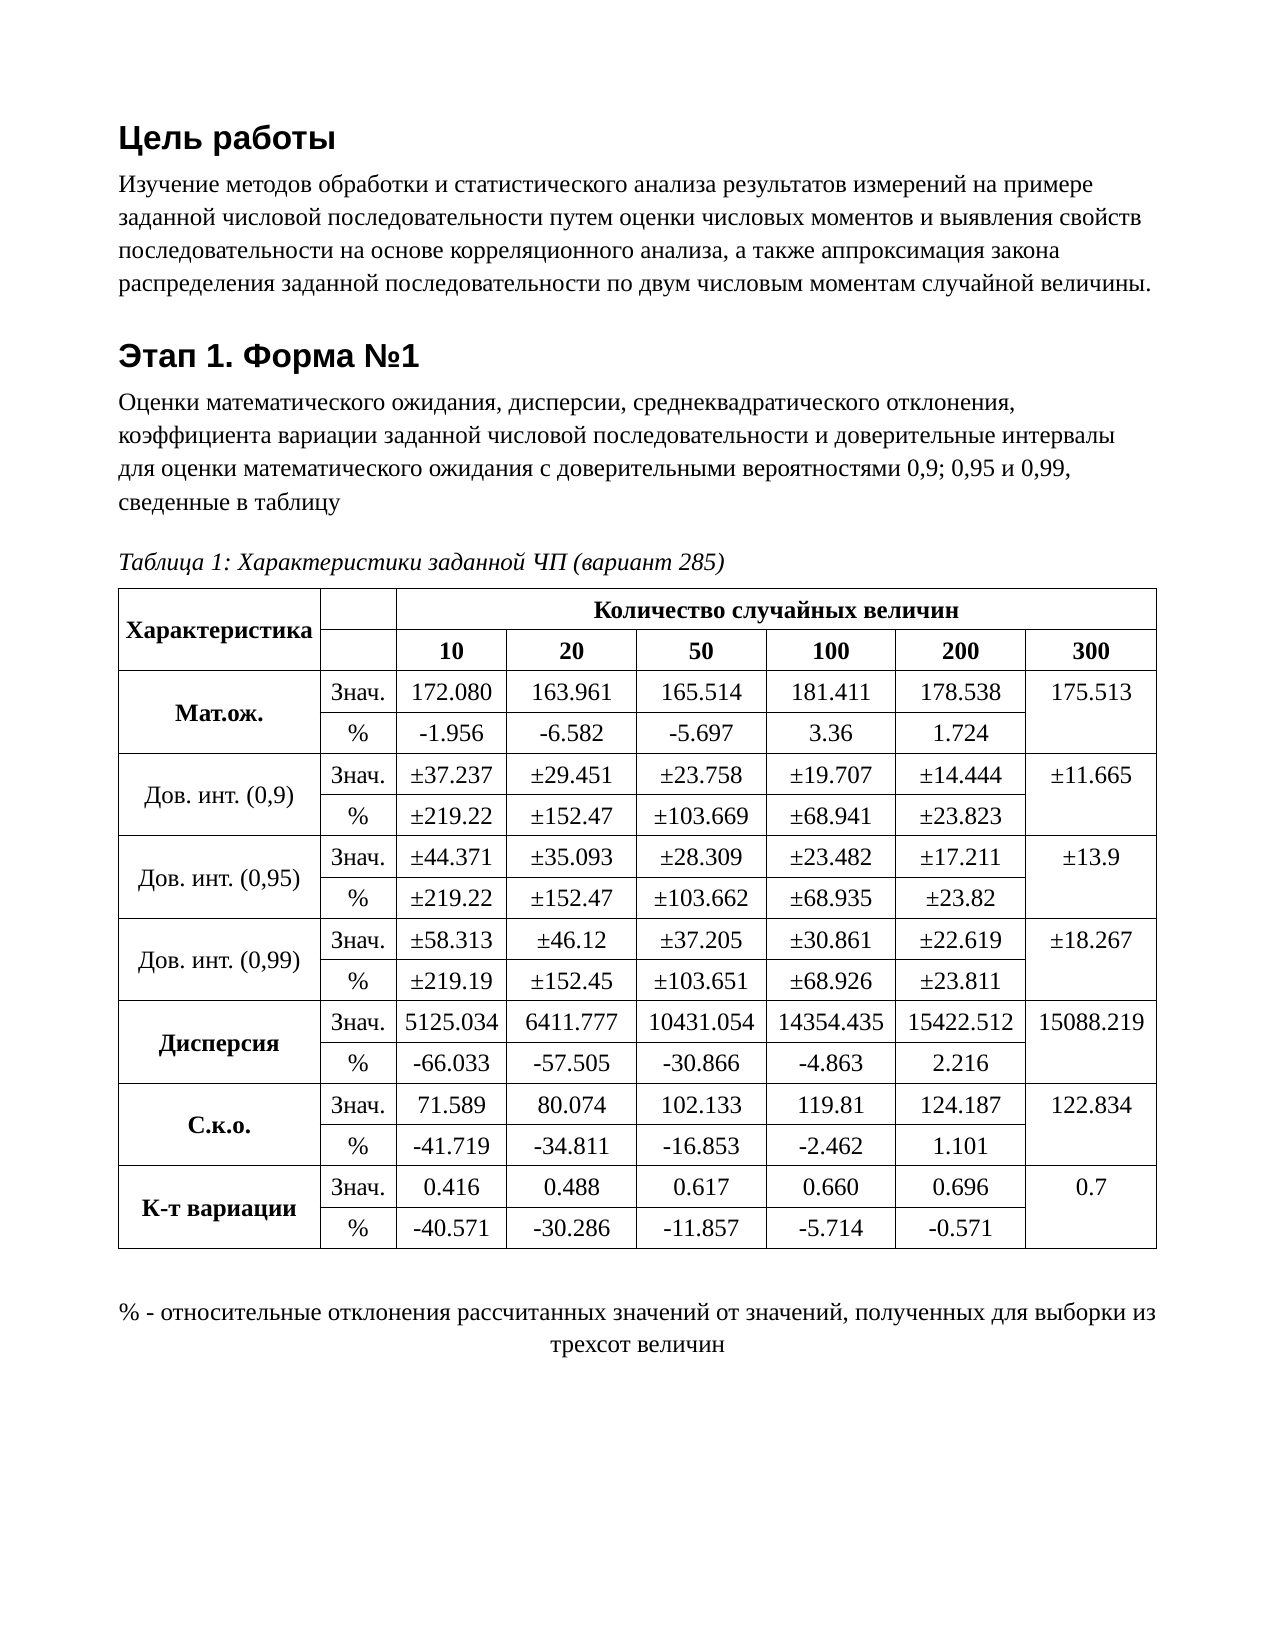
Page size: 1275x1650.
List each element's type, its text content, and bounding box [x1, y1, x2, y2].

table_cell -11.857 [637, 1208, 766, 1248]
table_cell 80.074 [507, 1084, 636, 1124]
table_header Количество случайных величин [397, 589, 1156, 629]
table_cell 181.411 [767, 671, 895, 712]
table_cell 165.514 [637, 671, 766, 712]
table_cell -2.462 [767, 1125, 895, 1165]
table_cell -5.714 [767, 1208, 895, 1248]
table_cell 124.187 [896, 1084, 1025, 1124]
table_cell 0.7 [1026, 1166, 1156, 1248]
table_cell 119.81 [767, 1084, 895, 1124]
table_cell Знач. [321, 836, 396, 877]
table_cell ±19.707 [767, 754, 895, 794]
table_cell 1.101 [896, 1125, 1025, 1165]
table_cell С.к.о. [119, 1084, 320, 1165]
table_cell 3.36 [767, 713, 895, 753]
table_cell ±17.211 [896, 836, 1025, 877]
table_cell ±103.662 [637, 878, 766, 918]
table_cell 0.696 [896, 1166, 1025, 1207]
table_cell Знач. [321, 1166, 396, 1207]
table_cell ±28.309 [637, 836, 766, 877]
table_cell 172.080 [397, 671, 506, 712]
table_cell ±13.9 [1026, 836, 1156, 918]
table_cell ±29.451 [507, 754, 636, 794]
table_cell ±68.926 [767, 960, 895, 1000]
table_cell % [321, 1208, 396, 1248]
table_cell -66.033 [397, 1043, 506, 1083]
table_cell [321, 630, 396, 670]
table_cell % [321, 960, 396, 1000]
text Оценки математического ожидания, дисперсии, среднеквадратического отклонения, коэффициента вариации заданной числовой последовательности и доверительные интервалы для оценки математического ожидания с доверительными вероятностями 0,9; 0,95 и 0,99, сведенные в таблицу [118, 387, 1157, 515]
table_cell 20 [507, 630, 636, 670]
table_cell ±46.12 [507, 919, 636, 959]
table_cell -30.286 [507, 1208, 636, 1248]
table_cell Дов. инт. (0,9) [119, 754, 320, 835]
table_cell ±103.669 [637, 795, 766, 835]
table_cell ±23.823 [896, 795, 1025, 835]
table_cell Дисперсия [119, 1001, 320, 1083]
table_cell 0.416 [397, 1166, 506, 1207]
subtitle Цель работы [118, 118, 1157, 157]
table_cell 0.660 [767, 1166, 895, 1207]
table_cell 300 [1026, 630, 1156, 670]
table_cell 5125.034 [397, 1001, 506, 1042]
table_cell 0.488 [507, 1166, 636, 1207]
text Изучение методов обработки и статистического анализа результатов измерений на примере заданной числовой последовательности путем оценки числовых моментов и выявления свойств последовательности на основе корреляционного анализа, а также аппроксимация закона распределения заданной последовательности по двум числовым моментам случайной величины. [118, 169, 1157, 297]
table_cell -41.719 [397, 1125, 506, 1165]
table_cell ±68.935 [767, 878, 895, 918]
table_cell 2.216 [896, 1043, 1025, 1083]
table_cell Мат.ож. [119, 671, 320, 753]
table_cell 175.513 [1026, 671, 1156, 753]
table_cell Знач. [321, 671, 396, 712]
table_cell ±219.22 [397, 878, 506, 918]
table_cell ±152.47 [507, 878, 636, 918]
table_cell ±68.941 [767, 795, 895, 835]
table_cell 100 [767, 630, 895, 670]
table_cell 6411.777 [507, 1001, 636, 1042]
table_cell -57.505 [507, 1043, 636, 1083]
table_cell -30.866 [637, 1043, 766, 1083]
table_cell -1.956 [397, 713, 506, 753]
table_header Характеристика [119, 589, 320, 670]
table_cell ±152.47 [507, 795, 636, 835]
table_cell ±152.45 [507, 960, 636, 1000]
text Таблица 1: Характеристики заданной ЧП (вариант 285) [118, 547, 1157, 575]
table_cell 200 [896, 630, 1025, 670]
table_cell ±37.237 [397, 754, 506, 794]
table_cell 122.834 [1026, 1084, 1156, 1165]
table_cell Знач. [321, 1001, 396, 1042]
table_cell 163.961 [507, 671, 636, 712]
table_cell Дов. инт. (0,99) [119, 919, 320, 1000]
table_cell ±58.313 [397, 919, 506, 959]
table_cell 102.133 [637, 1084, 766, 1124]
table_cell ±44.371 [397, 836, 506, 877]
table_cell ±35.093 [507, 836, 636, 877]
table_cell ±103.651 [637, 960, 766, 1000]
table_cell -6.582 [507, 713, 636, 753]
table_cell 1.724 [896, 713, 1025, 753]
table_cell 15088.219 [1026, 1001, 1156, 1083]
table_cell К-т вариации [119, 1166, 320, 1248]
table_cell 178.538 [896, 671, 1025, 712]
table_cell % [321, 795, 396, 835]
table_cell ±23.811 [896, 960, 1025, 1000]
table_cell ±219.19 [397, 960, 506, 1000]
table_cell ±23.82 [896, 878, 1025, 918]
table_cell % [321, 1043, 396, 1083]
table_cell -5.697 [637, 713, 766, 753]
table_cell ±37.205 [637, 919, 766, 959]
table_cell 50 [637, 630, 766, 670]
table_cell % [321, 713, 396, 753]
table_cell ±11.665 [1026, 754, 1156, 835]
table_cell 10431.054 [637, 1001, 766, 1042]
table_cell ±23.758 [637, 754, 766, 794]
text % - относительные отклонения рассчитанных значений от значений, полученных для выборки из трехсот величин [118, 1297, 1157, 1358]
table_cell Знач. [321, 919, 396, 959]
table_header [321, 589, 396, 629]
table_cell % [321, 878, 396, 918]
table_cell Дов. инт. (0,95) [119, 836, 320, 918]
table_cell % [321, 1125, 396, 1165]
table_cell -34.811 [507, 1125, 636, 1165]
table_cell 15422.512 [896, 1001, 1025, 1042]
table_cell 71.589 [397, 1084, 506, 1124]
table_cell ±14.444 [896, 754, 1025, 794]
table_cell 0.617 [637, 1166, 766, 1207]
subtitle Этап 1. Форма №1 [118, 337, 1157, 375]
table_cell ±23.482 [767, 836, 895, 877]
table_cell -40.571 [397, 1208, 506, 1248]
table_cell ±30.861 [767, 919, 895, 959]
table_cell -16.853 [637, 1125, 766, 1165]
table_cell ±219.22 [397, 795, 506, 835]
table_cell ±22.619 [896, 919, 1025, 959]
table_cell ±18.267 [1026, 919, 1156, 1000]
table_cell 14354.435 [767, 1001, 895, 1042]
table_cell Знач. [321, 1084, 396, 1124]
table_cell -0.571 [896, 1208, 1025, 1248]
table_cell 10 [397, 630, 506, 670]
table_cell Знач. [321, 754, 396, 794]
table_cell -4.863 [767, 1043, 895, 1083]
